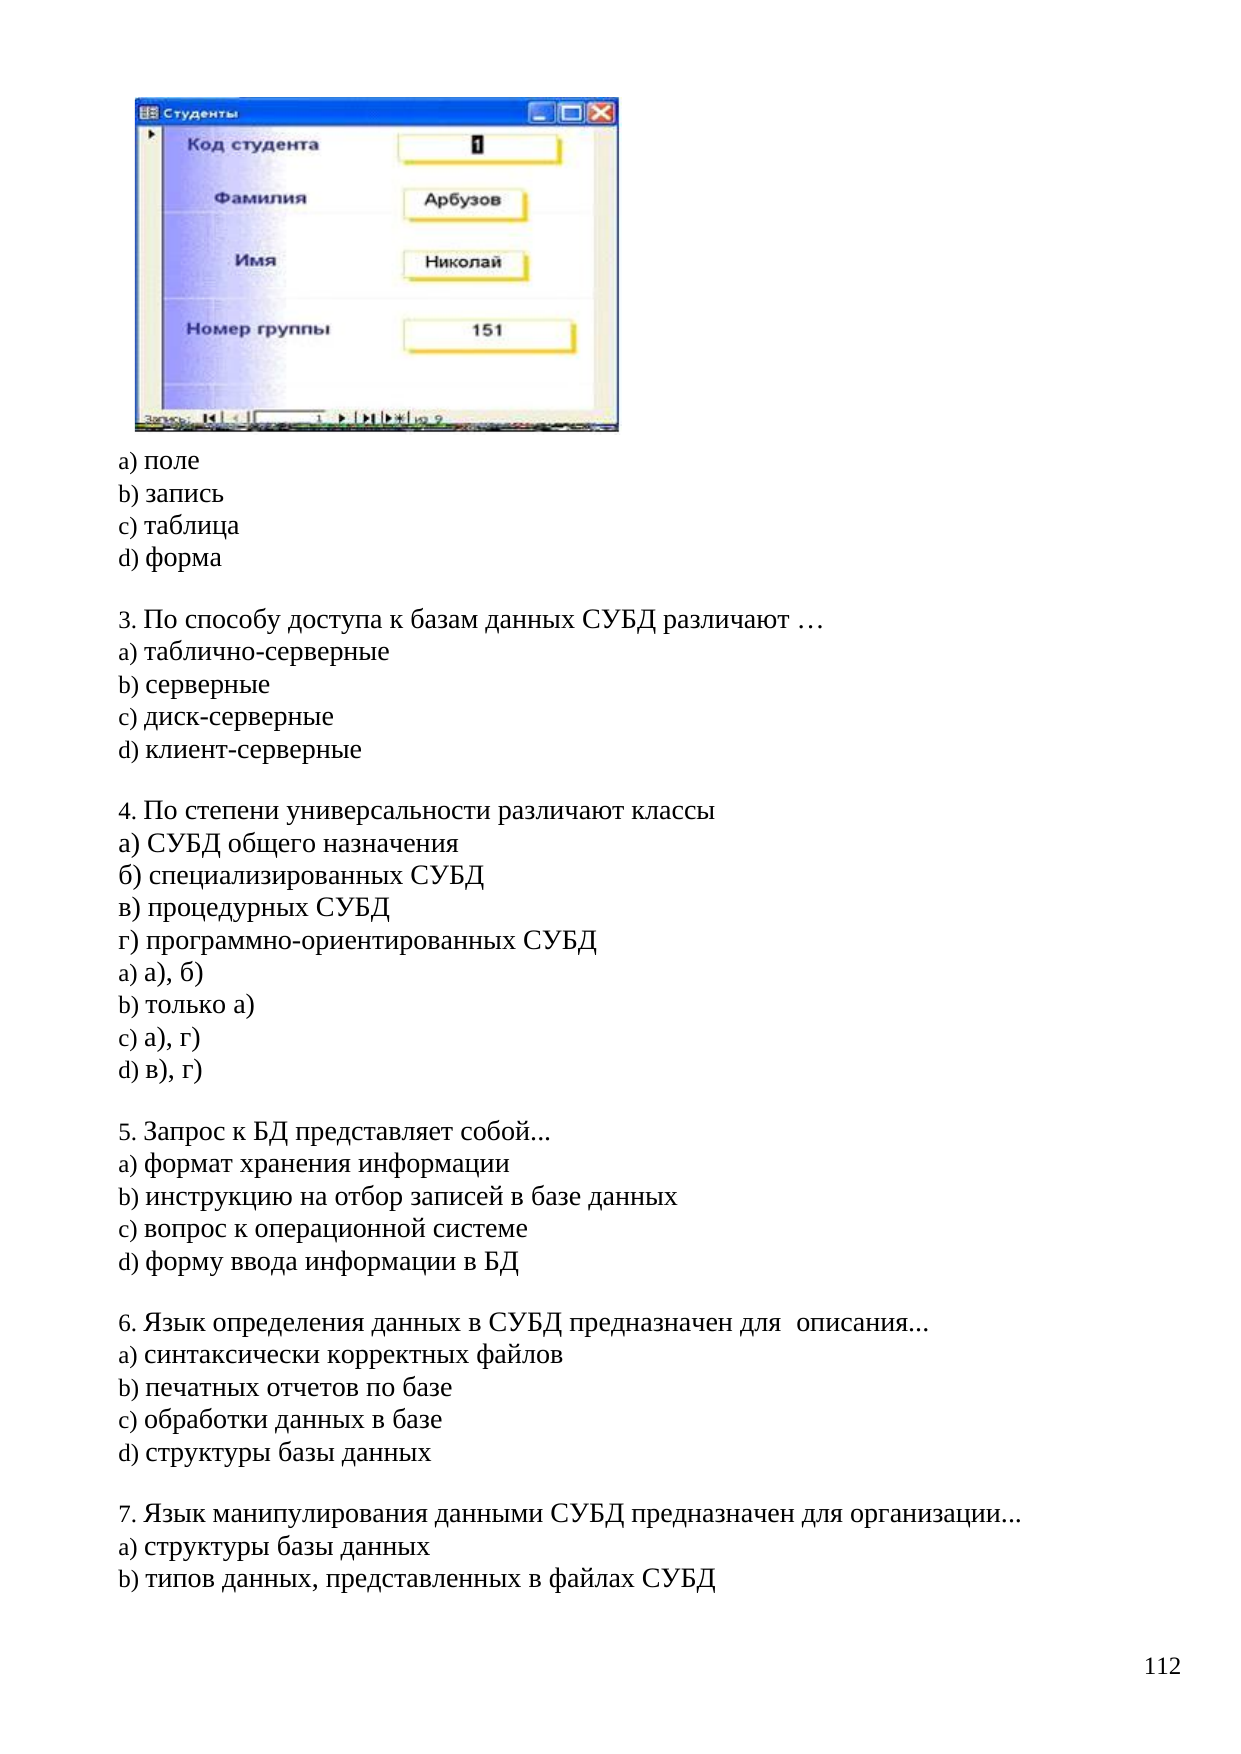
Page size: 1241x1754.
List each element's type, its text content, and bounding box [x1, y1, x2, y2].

text 7. Язык манипулирования данными СУБД предназначен для организации... a) структуры базы данных b) типов данных, представленных в файлах СУБД [118, 1496, 1181, 1593]
text a) поле b) запись c) таблица d) форма [118, 89, 1181, 573]
picture [134, 97, 622, 435]
text 6. Язык определения данных в СУБД предназначен для описания... a) синтаксически корректных файлов b) печатных отчетов по базе c) обработки данных в базе d) структуры базы данных [118, 1305, 1181, 1467]
text 5. Запрос к БД представляет собой... a) формат хранения информации b) инструкцию на отбор записей в базе данных c) вопрос к операционной системе d) форму ввода информации в БД [118, 1114, 1181, 1276]
text 3. По способу доступа к базам данных СУБД различают … a) таблично-серверные b) серверные c) диск-серверные d) клиент-серверные [118, 602, 1181, 764]
text 4. По степени универсальности различают классы а) СУБД общего назначения б) специализированных СУБД в) процедурных СУБД г) программно-ориентированных СУБД a) а), б) b) только а) c) а), г) d) в), г) [118, 793, 1181, 1085]
